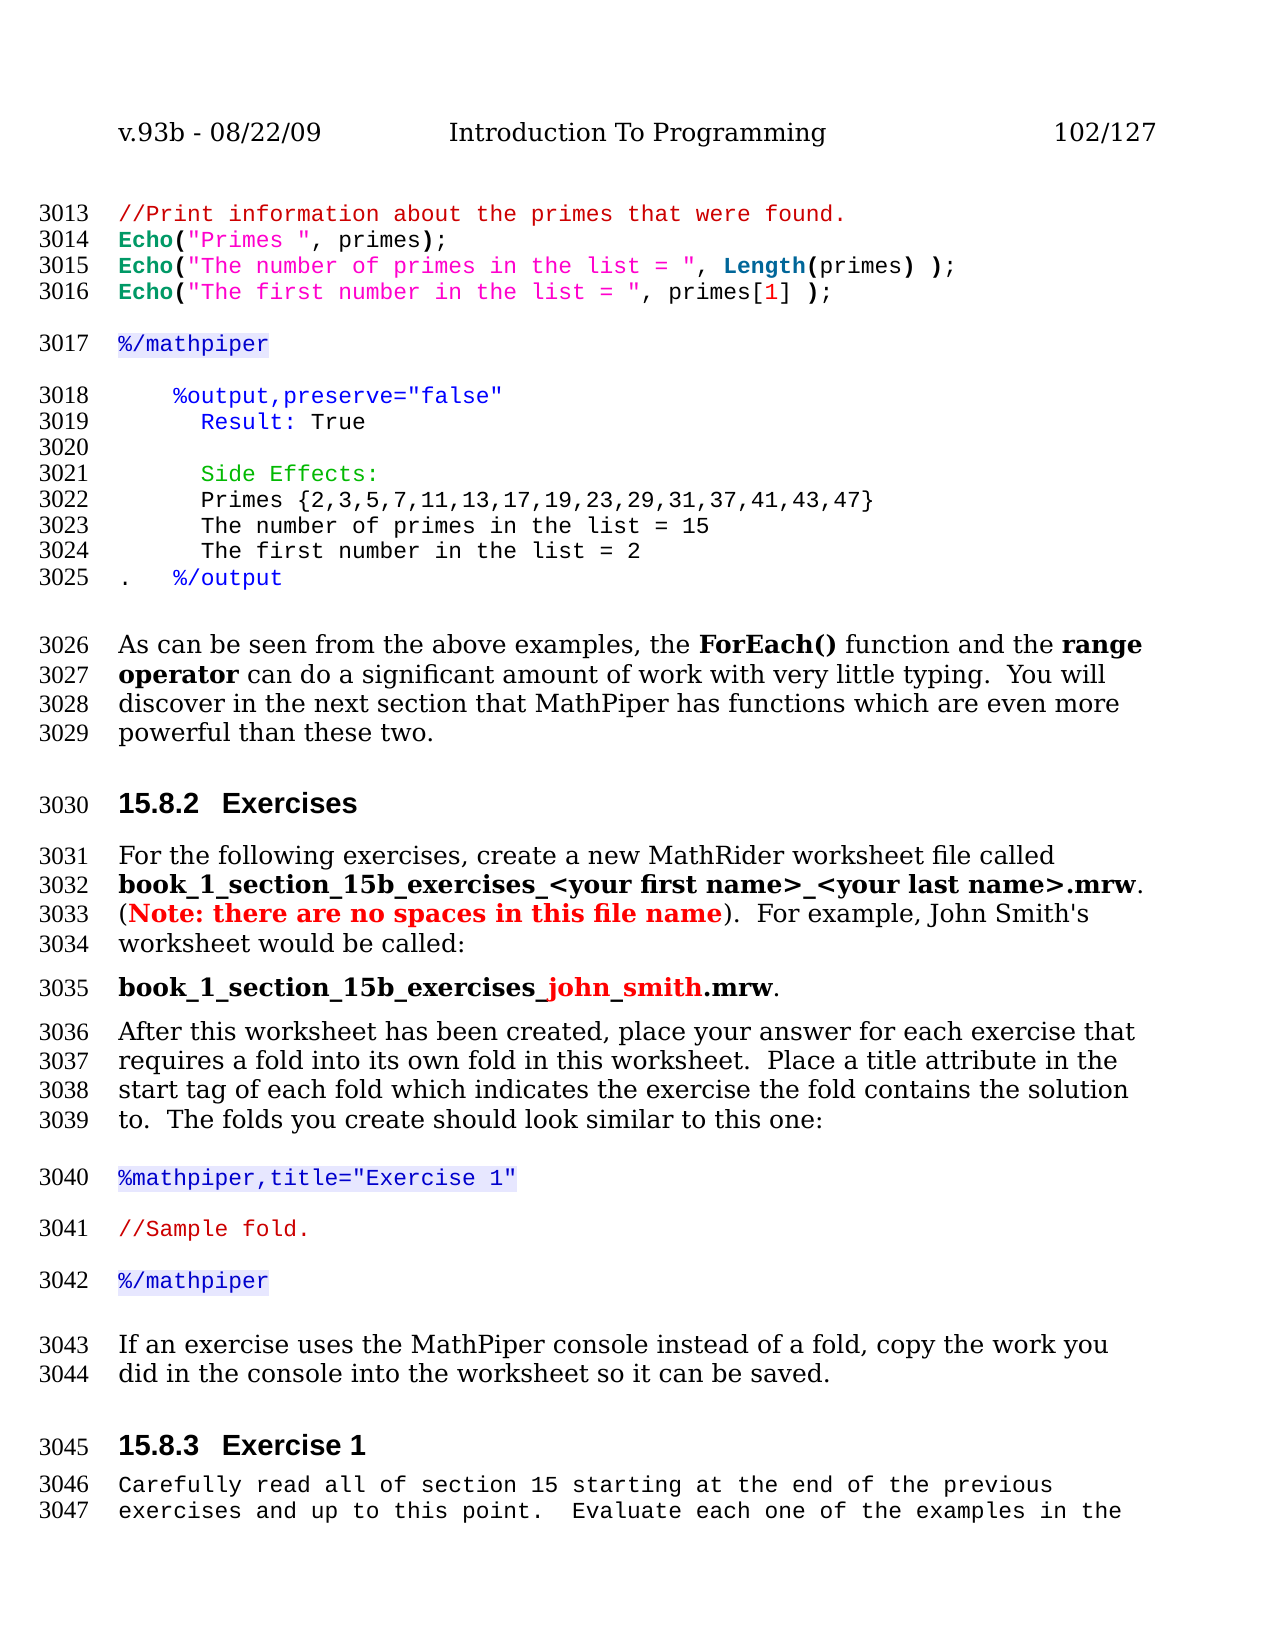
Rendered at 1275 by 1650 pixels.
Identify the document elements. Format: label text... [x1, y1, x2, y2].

text Carefully read all of section 15 starting at the end of the previous exercises and up to this point. Evaluate each one of the examples in the [118, 1473, 1157, 1525]
text Echo("The first number in the list = ", primes[1] ); [118, 281, 1157, 306]
text Echo("The number of primes in the list = ", Length(primes) ); [118, 254, 1157, 281]
text //Sample fold. [118, 1218, 1157, 1244]
text %mathpiper,title="Exercise 1" [118, 1166, 1157, 1192]
text After this worksheet has been created, place your answer for each exercise that requires a fold into its own fold in this worksheet. Place a title attribute in the start tag of each fold which indicates the exercise the fold contains the solution to. The folds you create should look similar to this one: [118, 1017, 1157, 1134]
text %/mathpiper [118, 332, 1157, 358]
text book_1_section_15b_exercises_john_smith.mrw. [118, 973, 1157, 1002]
text Side Effects: [118, 462, 1157, 488]
text Echo("Primes ", primes); [118, 229, 1157, 254]
subtitle Exercises [118, 786, 1157, 820]
text //Print information about the primes that were found. [118, 203, 1157, 229]
text . %/output [118, 566, 1157, 592]
text The number of primes in the list = 15 [118, 514, 1157, 540]
subtitle Exercise 1 [118, 1428, 1157, 1461]
text Primes {2,3,5,7,11,13,17,19,23,29,31,37,41,43,47} [118, 488, 1157, 514]
text The first number in the list = 2 [118, 540, 1157, 566]
text For the following exercises, create a new MathRider worksheet file called book_1_section_15b_exercises_<your first name>_<your last name>.mrw. (Note: there are no spaces in this file name). For example, John Smith's worksheet would be called: [118, 841, 1157, 958]
text If an exercise uses the MathPiper console instead of a fold, copy the work you did in the console into the worksheet so it can be saved. [118, 1331, 1157, 1389]
text %output,preserve="false" [118, 384, 1157, 410]
text %/mathpiper [118, 1270, 1157, 1296]
text As can be seen from the above examples, the ForEach() function and the range operator can do a significant amount of work with very little typing. You will discover in the next section that MathPiper has functions which are even more powerful than these two. [118, 630, 1157, 747]
text Result: True [118, 410, 1157, 436]
